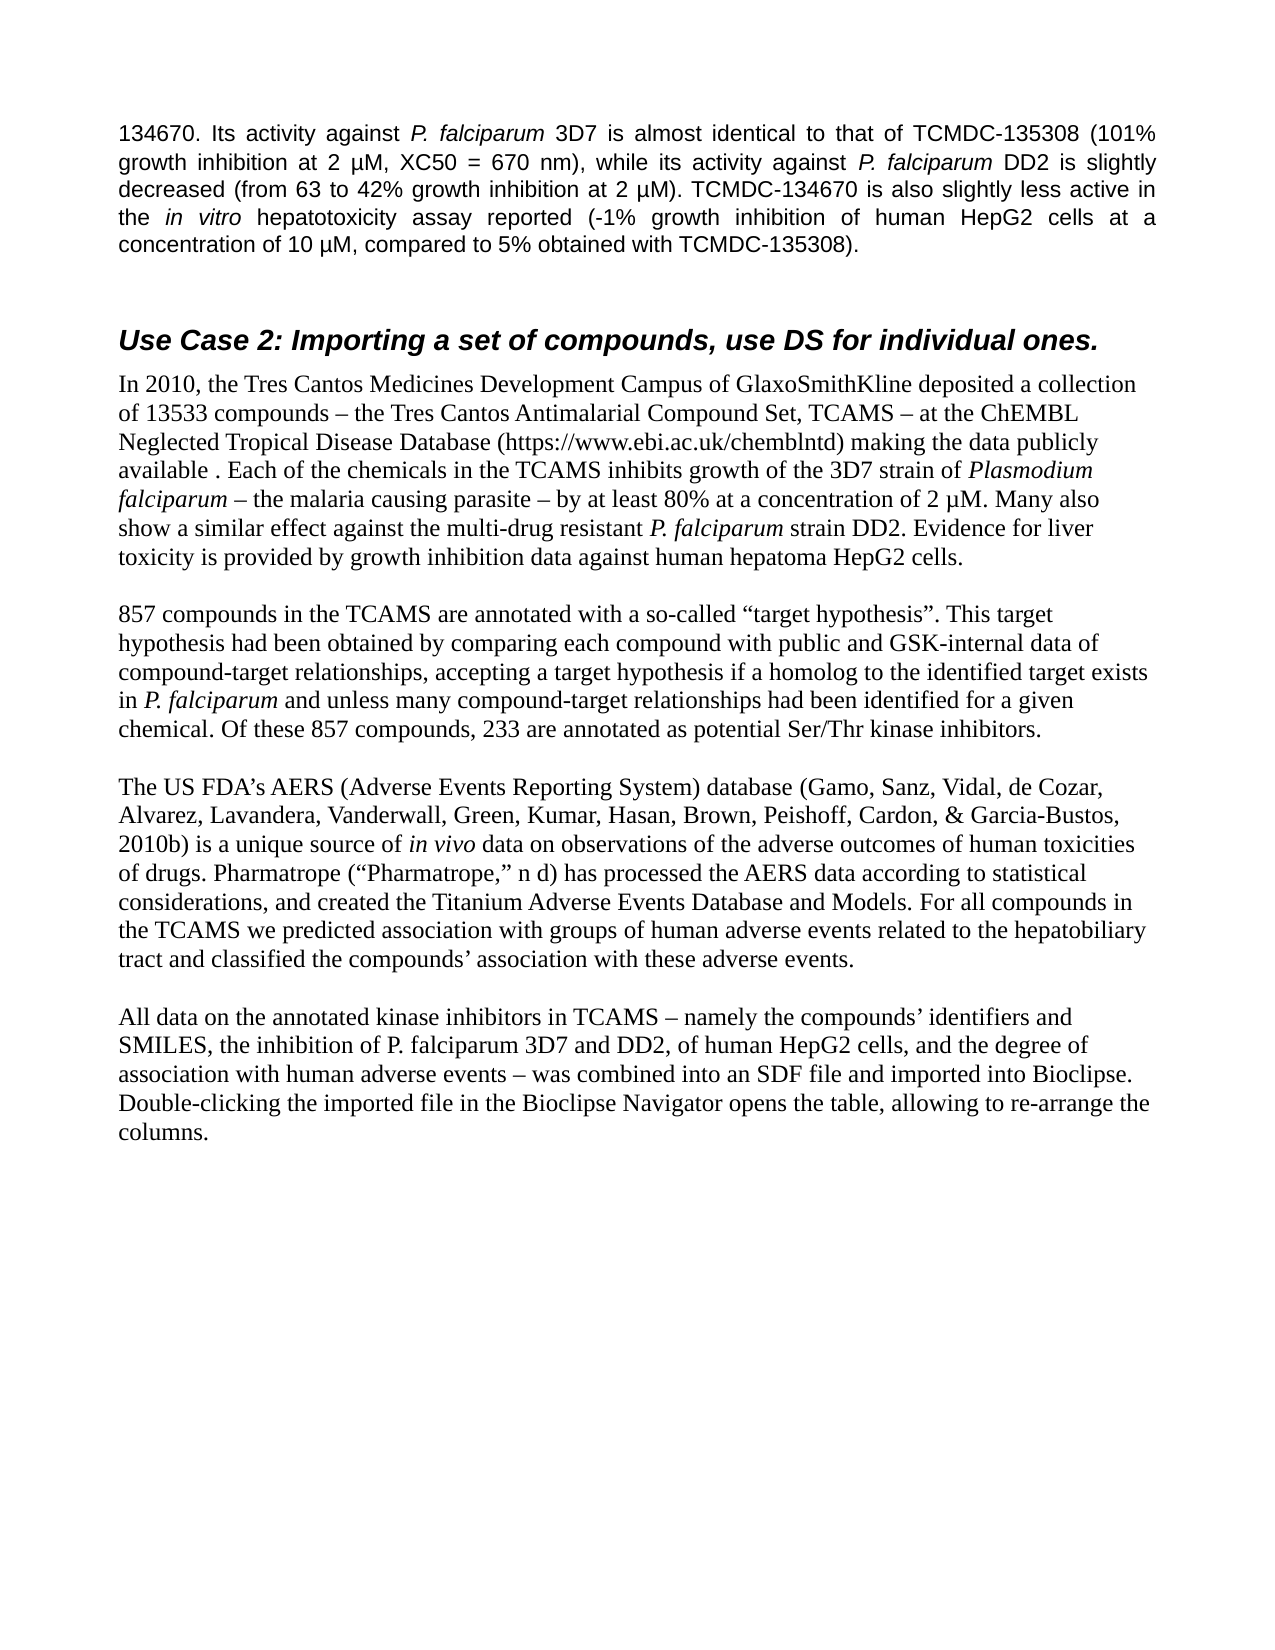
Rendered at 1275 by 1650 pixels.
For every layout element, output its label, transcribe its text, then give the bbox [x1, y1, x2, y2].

text 134670. Its activity against P. falciparum 3D7 is almost identical to that of TCMDC-135308 (101% growth inhibition at 2 µM, XC50 = 670 nm), while its activity against P. falciparum DD2 is slightly decreased (from 63 to 42% growth inhibition at 2 µM). TCMDC-134670 is also slightly less active in the in vitro hepatotoxicity assay reported (-1% growth inhibition of human HepG2 cells at a concentration of 10 µM, compared to 5% obtained with TCMDC-135308). [118, 118, 1157, 257]
subtitle Use Case 2: Importing a set of compounds, use DS for individual ones. [118, 323, 1157, 357]
text All data on the annotated kinase inhibitors in TCAMS – namely the compounds’ identifiers and SMILES, the inhibition of P. falciparum 3D7 and DD2, of human HepG2 cells, and the degree of association with human adverse events – was combined into an SDF file and imported into Bioclipse. Double-clicking the imported file in the Bioclipse Navigator opens the table, allowing to re-arrange the columns. [118, 1002, 1157, 1146]
text The US FDA’s AERS (Adverse Events Reporting System) database (Gamo, Sanz, Vidal, de Cozar, Alvarez, Lavandera, Vanderwall, Green, Kumar, Hasan, Brown, Peishoff, Cardon, & Garcia-Bustos, 2010b)⁠ is a unique source of in vivo data on observations of the adverse outcomes of human toxicities of drugs. Pharmatrope (“Pharmatrope,” n d)⁠ has processed the AERS data according to statistical considerations, and created the Titanium Adverse Events Database and Models. For all compounds in the TCAMS we predicted association with groups of human adverse events related to the hepatobiliary tract and classified the compounds’ association with these adverse events. [118, 772, 1157, 973]
text 857 compounds in the TCAMS are annotated with a so-called “target hypothesis”. This target hypothesis had been obtained by comparing each compound with public and GSK-internal data of compound-target relationships, accepting a target hypothesis if a homolog to the identified target exists in P. falciparum and unless many compound-target relationships had been identified for a given chemical. Of these 857 compounds, 233 are annotated as potential Ser/Thr kinase inhibitors. [118, 599, 1157, 743]
text In 2010, the Tres Cantos Medicines Development Campus of GlaxoSmithKline deposited a collection of 13533 compounds – the Tres Cantos Antimalarial Compound Set, TCAMS – at the ChEMBL Neglected Tropical Disease Database (https://www.ebi.ac.uk/chemblntd) making the data publicly available . Each of the chemicals in the TCAMS inhibits growth of the 3D7 strain of Plasmodium falciparum – the malaria causing parasite – by at least 80% at a concentration of 2 µM. Many also show a similar effect against the multi-drug resistant P. falciparum strain DD2. Evidence for liver toxicity is provided by growth inhibition data against human hepatoma HepG2 cells. [118, 369, 1157, 571]
